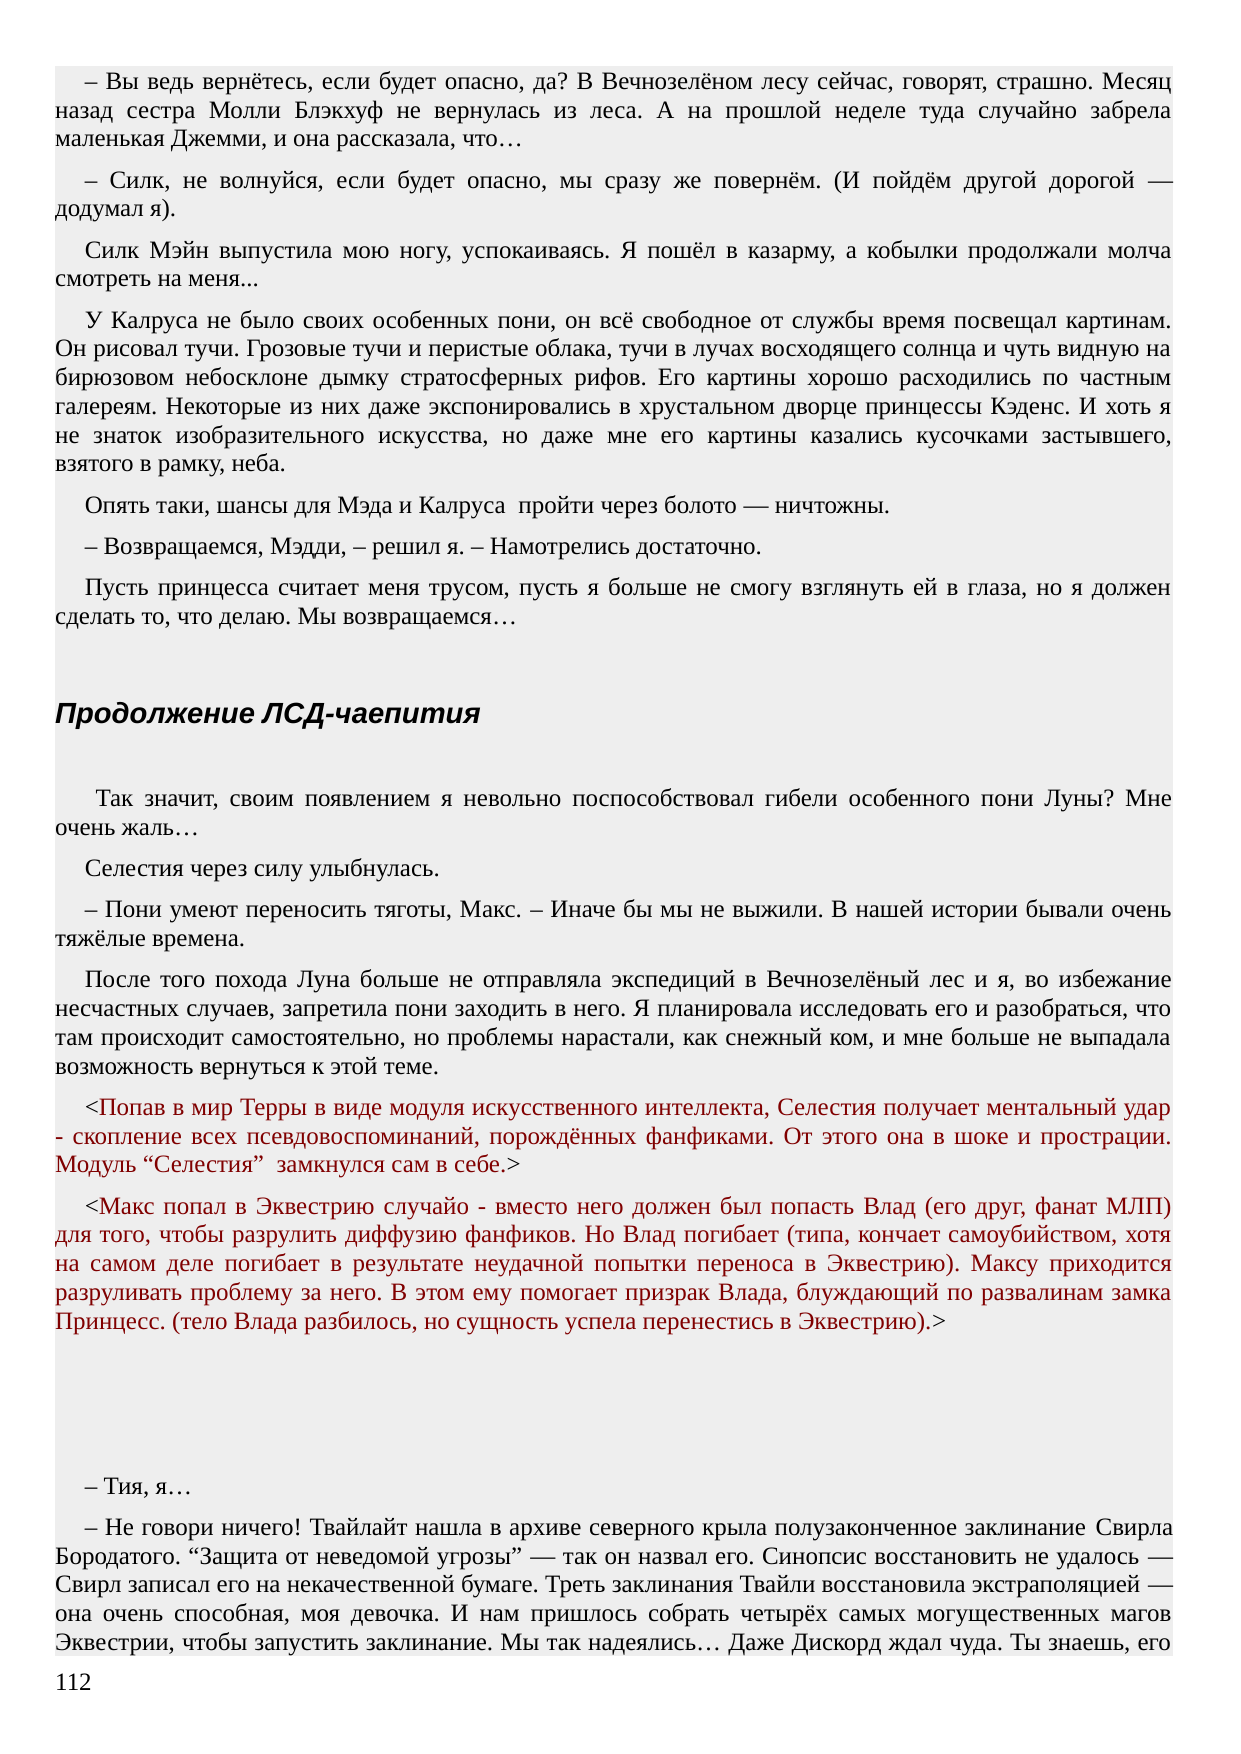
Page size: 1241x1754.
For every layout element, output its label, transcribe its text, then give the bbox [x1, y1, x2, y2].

subtitle Продолжение ЛСД-чаепития [55, 696, 1173, 729]
text Пусть принцесса считает меня трусом, пусть я больше не смогу взглянуть ей в глаза, но я должен сделать то, что делаю. Мы возвращаемся… [55, 572, 1173, 630]
text – Возвращаемся, Мэдди, – решил я. – Намотрелись достаточно. [55, 531, 1173, 560]
text – Силк, не волнуйся, если будет опасно, мы сразу же повернём. (И пойдём другой дорогой — додумал я). [55, 165, 1173, 222]
text – Пони умеют переносить тяготы, Макс. – Иначе бы мы не выжили. В нашей истории бывали очень тяжёлые времена. [55, 894, 1173, 952]
text Опять таки, шансы для Мэда и Калруса пройти через болото — ничтожны. [55, 490, 1173, 518]
text – Не говори ничего! Твайлайт нашла в архиве северного крыла полузаконченное заклинание Cвирла Бородатого. “Защита от неведомой угрозы” — так он назвал его. Синопсис восстановить не удалось — Свирл записал его на некачественной бумаге. Треть заклинания Твайли восстановила экстраполяцией — она очень способная, моя девочка. И нам пришлось собрать четырёх самых могущественных магов Эквестрии, чтобы запустить заклинание. Мы так надеялись… Даже Дискорд ждал чуда. Ты знаешь, его [55, 1512, 1173, 1656]
text Силк Мэйн выпустила мою ногу, успокаиваясь. Я пошёл в казарму, а кобылки продолжали молча смотреть на меня... [55, 235, 1173, 292]
text <Попав в мир Терры в виде модуля искусственного интеллекта, Селестия получает ментальный удар - скопление всех псевдовоспоминаний, порождённых фанфиками. От этого она в шоке и прострации. Модуль “Селестия” замкнулся сам в себе.> [55, 1092, 1173, 1178]
text – Вы ведь вернётесь, если будет опасно, да? В Вечнозелёном лесу сейчас, говорят, страшно. Месяц назад сестра Молли Блэкхуф не вернулась из леса. А на прошлой неделе туда случайно забрела маленькая Джемми, и она рассказала, что… [55, 66, 1173, 152]
text Селестия через силу улыбнулась. [55, 853, 1173, 882]
text <Макс попал в Эквестрию случайо - вместо него должен был попасть Влад (его друг, фанат МЛП) для того, чтобы разрулить диффузию фанфиков. Но Влад погибает (типа, кончает самоубийством, хотя на самом деле погибает в результате неудачной попытки переноса в Эквестрию). Максу приходится разруливать проблему за него. В этом ему помогает призрак Влада, блуждающий по развалинам замка Принцесс. (тело Влада разбилось, но сущность успела перенестись в Эквестрию).> [55, 1191, 1173, 1334]
text Так значит, своим появлением я невольно поспособствовал гибели особенного пони Луны? Мне очень жаль… [55, 783, 1173, 841]
text У Калруса не было своих особенных пони, он всё свободное от службы время посвещал картинам. Он рисовал тучи. Грозовые тучи и перистые облака, тучи в лучах восходящего солнца и чуть видную на бирюзовом небосклоне дымку стратосферных рифов. Его картины хорошо расходились по частным галереям. Некоторые из них даже экспонировались в хрустальном дворце принцессы Кэденс. И хоть я не знаток изобразительного искусства, но даже мне его картины казались кусочками застывшего, взятого в рамку, неба. [55, 305, 1173, 477]
text После того похода Луна больше не отправляла экспедиций в Вечнозелёный лес и я, во избежание несчастных случаев, запретила пони заходить в него. Я планировала исследовать его и разобраться, что там происходит самостоятельно, но проблемы нарастали, как снежный ком, и мне больше не выпадала возможность вернуться к этой теме. [55, 964, 1173, 1079]
text – Тия, я… [55, 1471, 1173, 1499]
